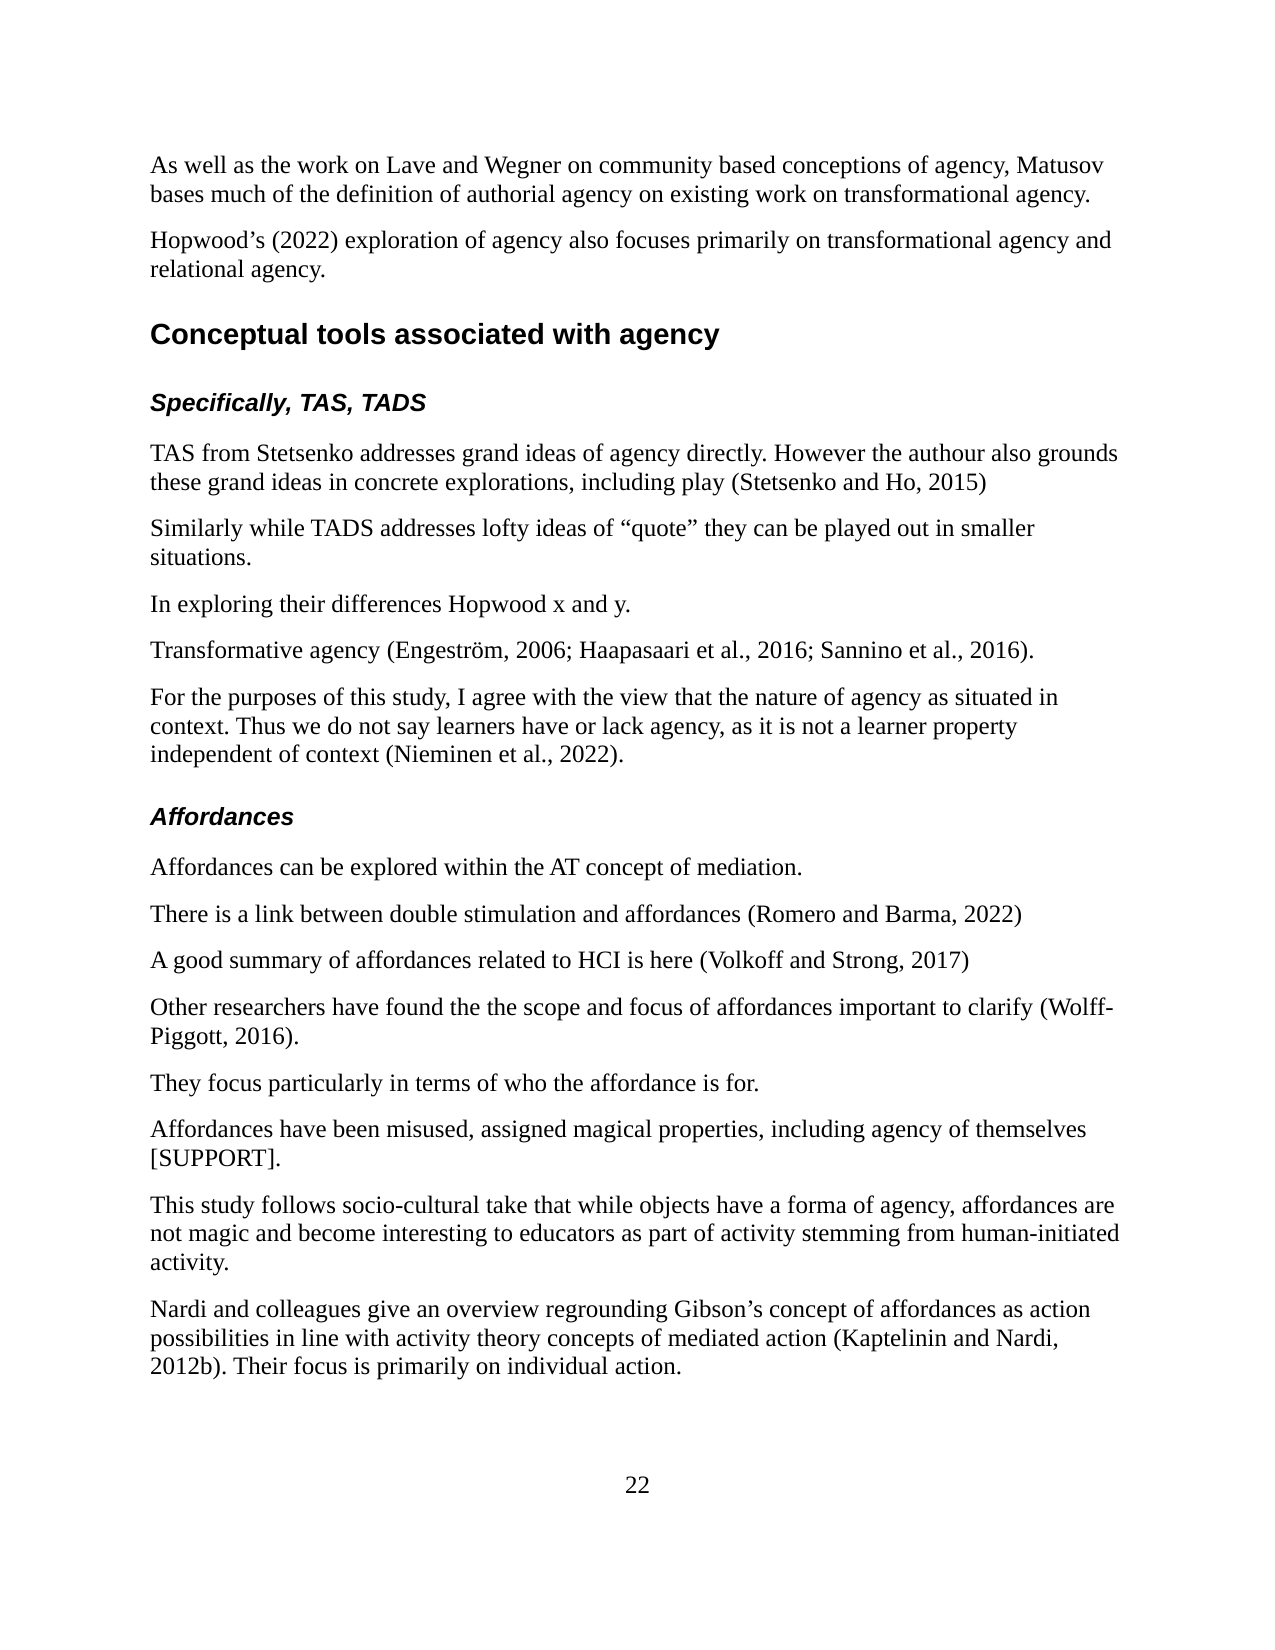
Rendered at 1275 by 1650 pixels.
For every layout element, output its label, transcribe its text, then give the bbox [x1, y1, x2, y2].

text Nardi and colleagues give an overview regrounding Gibson’s concept of affordances as action possibilities in line with activity theory concepts of mediated action (Kaptelinin and Nardi, 2012b). Their focus is primarily on individual action. [150, 1294, 1125, 1380]
text There is a link between double stimulation and affordances (Romero and Barma, 2022) [150, 899, 1125, 928]
text Affordances have been misused, assigned magical properties, including agency of themselves [SUPPORT]. [150, 1114, 1125, 1172]
text A good summary of affordances related to HCI is here (Volkoff and Strong, 2017) [150, 946, 1125, 974]
text They focus particularly in terms of who the affordance is for. [150, 1068, 1125, 1096]
text As well as the work on Lave and Wegner on community based conceptions of agency, Matusov bases much of the definition of authorial agency on existing work on transformational agency. [150, 150, 1125, 207]
text TAS from Stetsenko addresses grand ideas of agency directly. However the authour also grounds these grand ideas in concrete explorations, including play (Stetsenko and Ho, 2015) [150, 438, 1125, 495]
text Other researchers have found the the scope and focus of affordances important to clarify (Wolff-Piggott, 2016). [150, 992, 1125, 1050]
text Similarly while TADS addresses lofty ideas of “quote” they can be played out in smaller situations. [150, 513, 1125, 571]
text In exploring their differences Hopwood x and y. [150, 589, 1125, 617]
text Hopwood’s (2022) exploration of agency also focuses primarily on transformational agency and relational agency. [150, 225, 1125, 283]
text This study follows socio-cultural take that while objects have a forma of agency, affordances are not magic and become interesting to educators as part of activity stemming from human-initiated activity. [150, 1190, 1125, 1276]
text Transformative agency (Engeström, 2006; Haapasaari et al., 2016; Sannino et al., 2016). [150, 635, 1125, 664]
subtitle Affordances [150, 802, 1125, 831]
text For the purposes of this study, I agree with the view that the nature of agency as situated in context. Thus we do not say learners have or lack agency, as it is not a learner property independent of context (Nieminen et al., 2022). [150, 682, 1125, 768]
text Affordances can be explored within the AT concept of mediation. [150, 852, 1125, 881]
subtitle Conceptual tools associated with agency [150, 317, 1125, 350]
subtitle Specifically, TAS, TADS [150, 388, 1125, 416]
